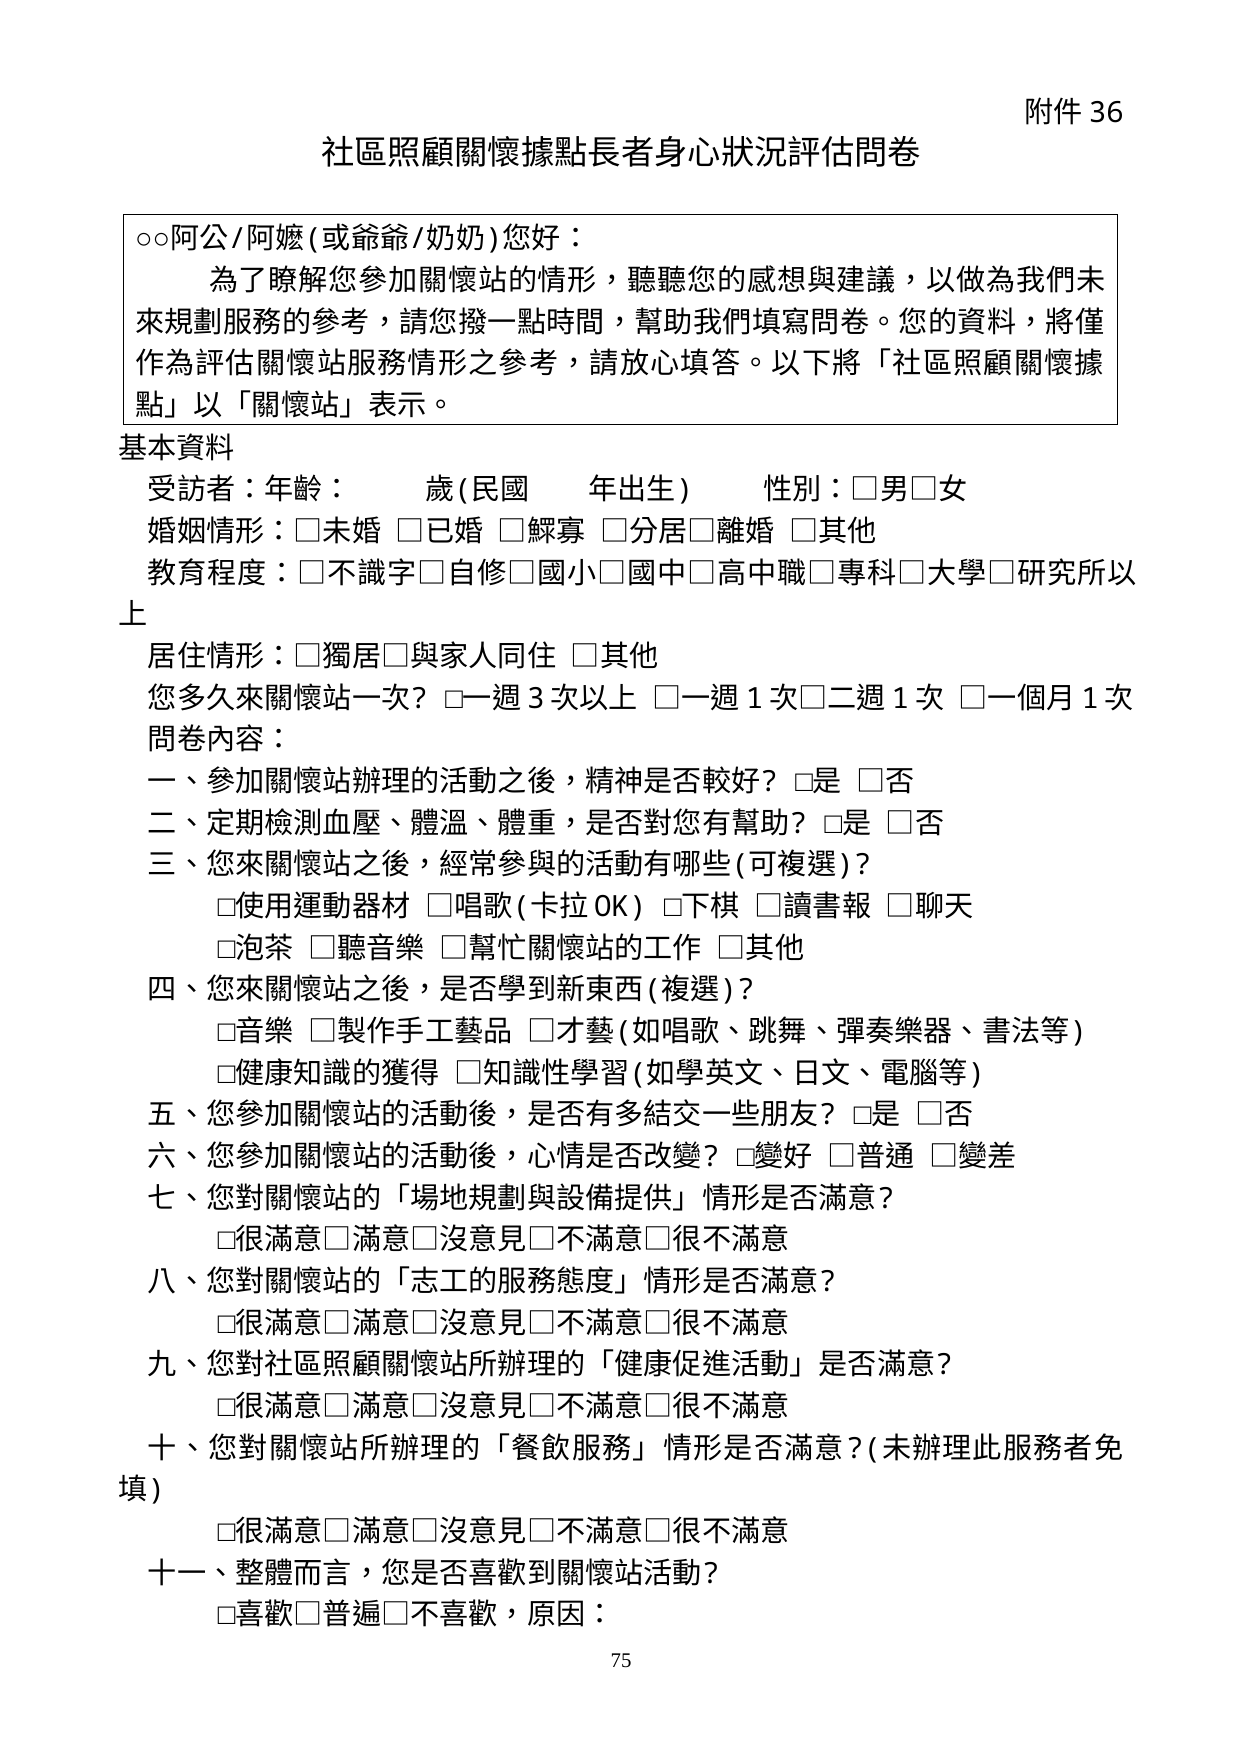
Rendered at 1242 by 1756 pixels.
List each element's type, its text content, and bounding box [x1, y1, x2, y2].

text 附件36 [118, 88, 1123, 131]
table_header ○○阿公/阿嬷(或爺爺/奶奶)您好： 為了瞭解您參加關懷站的情形，聽聽您的感想與建議，以做為我們未來規劃服務的參考，請您撥一點時間，幫助我們填寫問卷。您的資料，將僅作為評估關懷站服務情形之參考，請放心填答。以下將「社區照顧關懷據點」以「關懷站」表示。 [124, 215, 1117, 424]
text 一、參加關懷站辦理的活動之後，精神是否較好? □是 □否 [118, 758, 1123, 800]
text 七、您對關懷站的「場地規劃與設備提供」情形是否滿意? [118, 1175, 1123, 1216]
text 問卷內容： [118, 716, 1123, 758]
text 居住情形：□獨居□與家人同住 □其他 [118, 633, 1123, 675]
text □很滿意□滿意□沒意見□不滿意□很不滿意 [118, 1383, 1123, 1425]
text □音樂 □製作手工藝品 □才藝(如唱歌、跳舞、彈奏樂器、書法等) [118, 1008, 1123, 1050]
text □泡茶 □聽音樂 □幫忙關懷站的工作 □其他 [118, 925, 1123, 966]
text □很滿意□滿意□沒意見□不滿意□很不滿意 [118, 1216, 1123, 1258]
text □很滿意□滿意□沒意見□不滿意□很不滿意 [118, 1508, 1123, 1550]
text 教育程度：□不識字□自修□國小□國中□高中職□專科□大學□研究所以上 [118, 550, 1137, 633]
text □使用運動器材 □唱歌(卡拉OK) □下棋 □讀書報 □聊天 [118, 883, 1123, 925]
text □很滿意□滿意□沒意見□不滿意□很不滿意 [118, 1300, 1123, 1341]
text 受訪者：年齡： 歲(民國 年出生) 性別：□男□女 [118, 466, 1123, 508]
text 五、您參加關懷站的活動後，是否有多結交一些朋友? □是 □否 [118, 1091, 1123, 1133]
text 二、定期檢測血壓、體溫、體重，是否對您有幫助? □是 □否 [118, 800, 1123, 841]
text 四、您來關懷站之後，是否學到新東西(複選)? [118, 966, 1123, 1008]
text 三、您來關懷站之後，經常參與的活動有哪些(可複選)? [118, 841, 1123, 883]
text 八、您對關懷站的「志工的服務態度」情形是否滿意? [118, 1258, 1123, 1300]
text 基本資料 [118, 425, 1123, 466]
text 十、您對關懷站所辦理的「餐飲服務」情形是否滿意?(未辦理此服務者免填) [118, 1425, 1123, 1508]
text 十一、整體而言，您是否喜歡到關懷站活動? [118, 1550, 1123, 1591]
text 婚姻情形：□未婚 □已婚 □鰥寡 □分居□離婚 □其他 [118, 508, 1123, 550]
text 九、您對社區照顧關懷站所辦理的「健康促進活動」是否滿意? [118, 1341, 1123, 1383]
text □健康知識的獲得 □知識性學習(如學英文、日文、電腦等) [118, 1050, 1123, 1091]
text 六、您參加關懷站的活動後，心情是否改變? □變好 □普通 □變差 [118, 1133, 1123, 1175]
text 您多久來關懷站一次? □一週3次以上 □一週1次□二週1次 □一個月1次 [118, 675, 1137, 716]
text □喜歡□普遍□不喜歡，原因： [118, 1591, 1123, 1633]
text 社區照顧關懷據點長者身心狀況評估問卷 [118, 131, 1123, 173]
